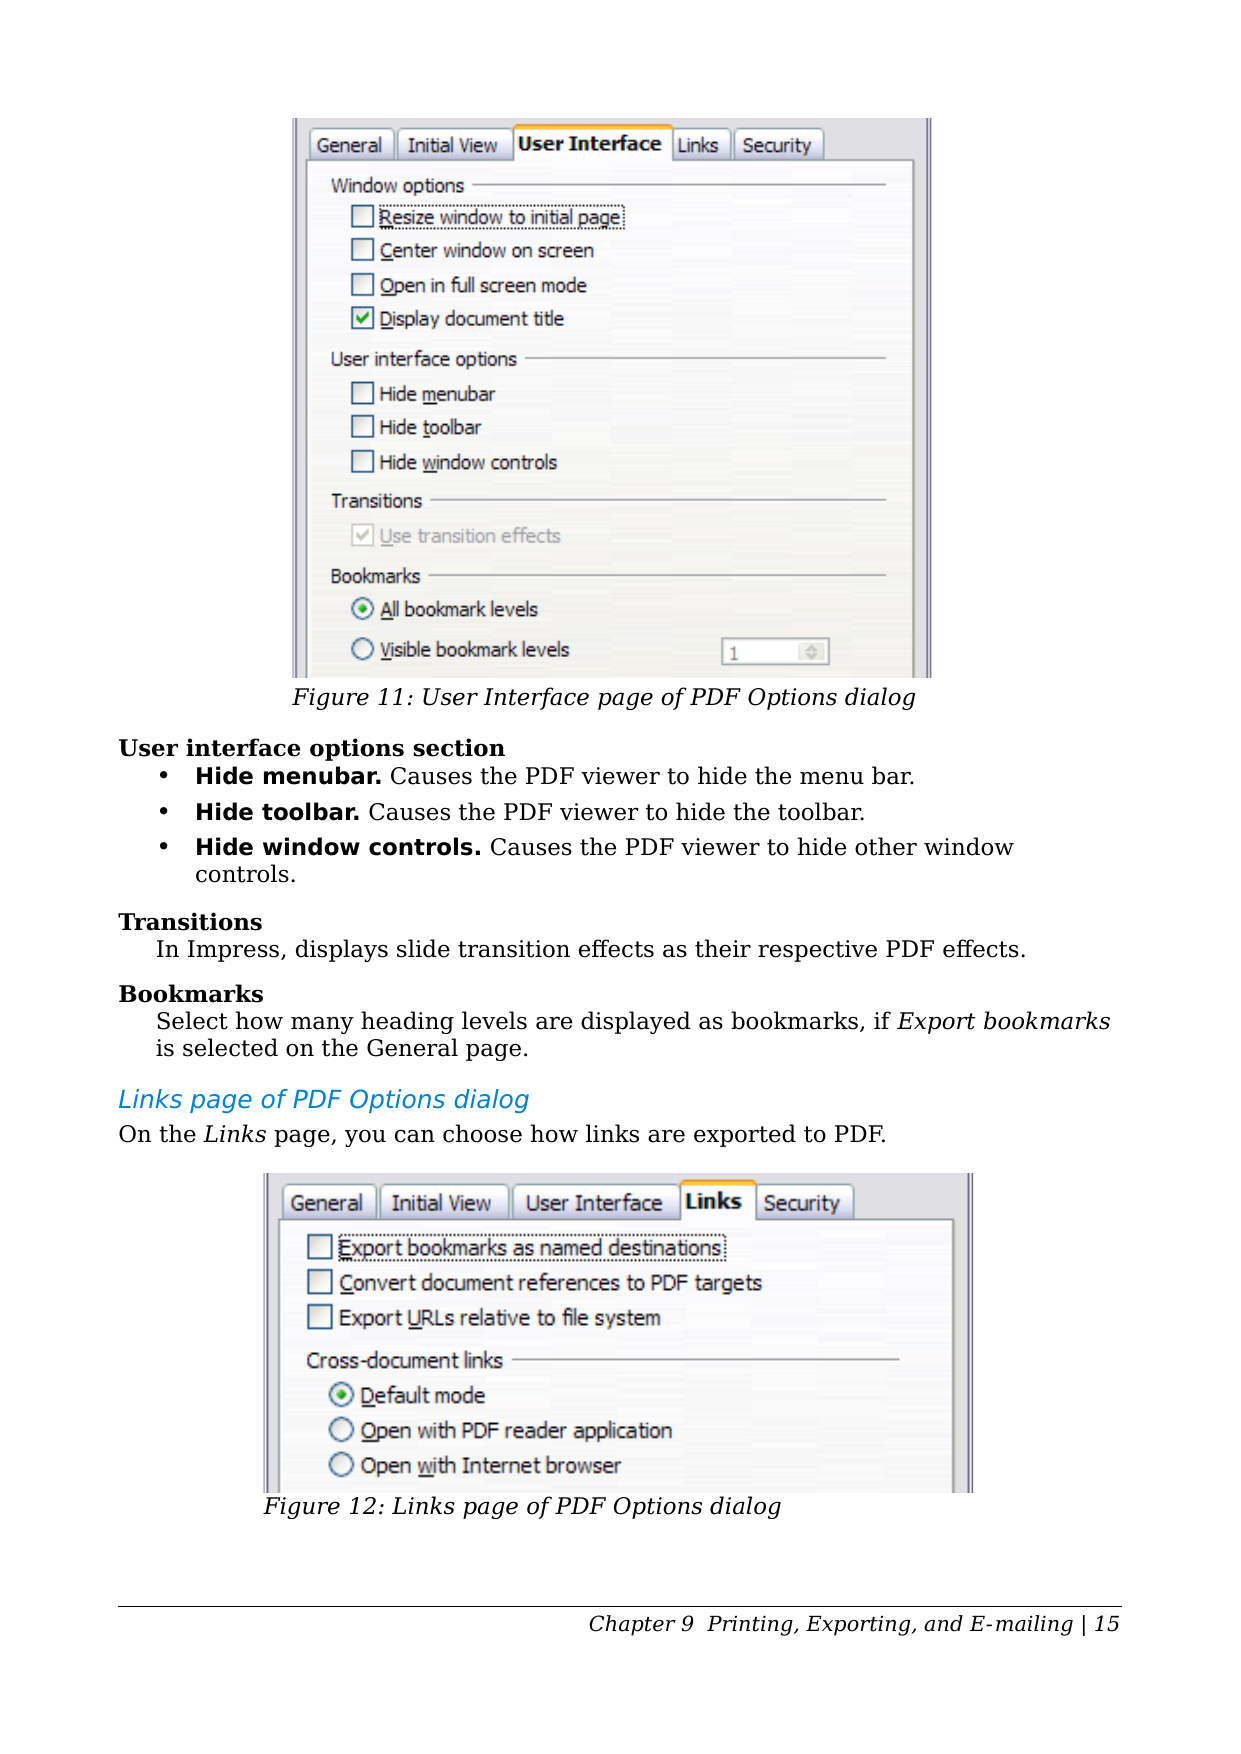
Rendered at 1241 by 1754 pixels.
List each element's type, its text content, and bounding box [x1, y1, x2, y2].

picture [292, 118, 932, 678]
text User interface options section [118, 734, 1122, 761]
text In Impress, displays slide transition effects as their respective PDF effects. [156, 936, 1122, 963]
text Figure 12: Links page of PDF Options dialog [263, 1493, 977, 1519]
text Bookmarks [118, 981, 1122, 1008]
text Select how many heading levels are displayed as bookmarks, if Export bookmarks is selected on the General page. [156, 1008, 1122, 1061]
text Transitions [118, 909, 1122, 936]
list Hide window controls. Causes the PDF viewer to hide other window controls. [156, 832, 1122, 888]
subtitle Links page of PDF Options dialog [118, 1086, 1122, 1115]
text Figure 11: User Interface page of PDF Options dialog [292, 684, 948, 711]
picture [263, 1173, 974, 1493]
text On the Links page, you can choose how links are exported to PDF. [118, 1121, 1122, 1148]
list Hide toolbar. Causes the PDF viewer to hide the toolbar. [156, 797, 1122, 826]
list Hide menubar. Causes the PDF viewer to hide the menu bar. [156, 761, 1122, 791]
